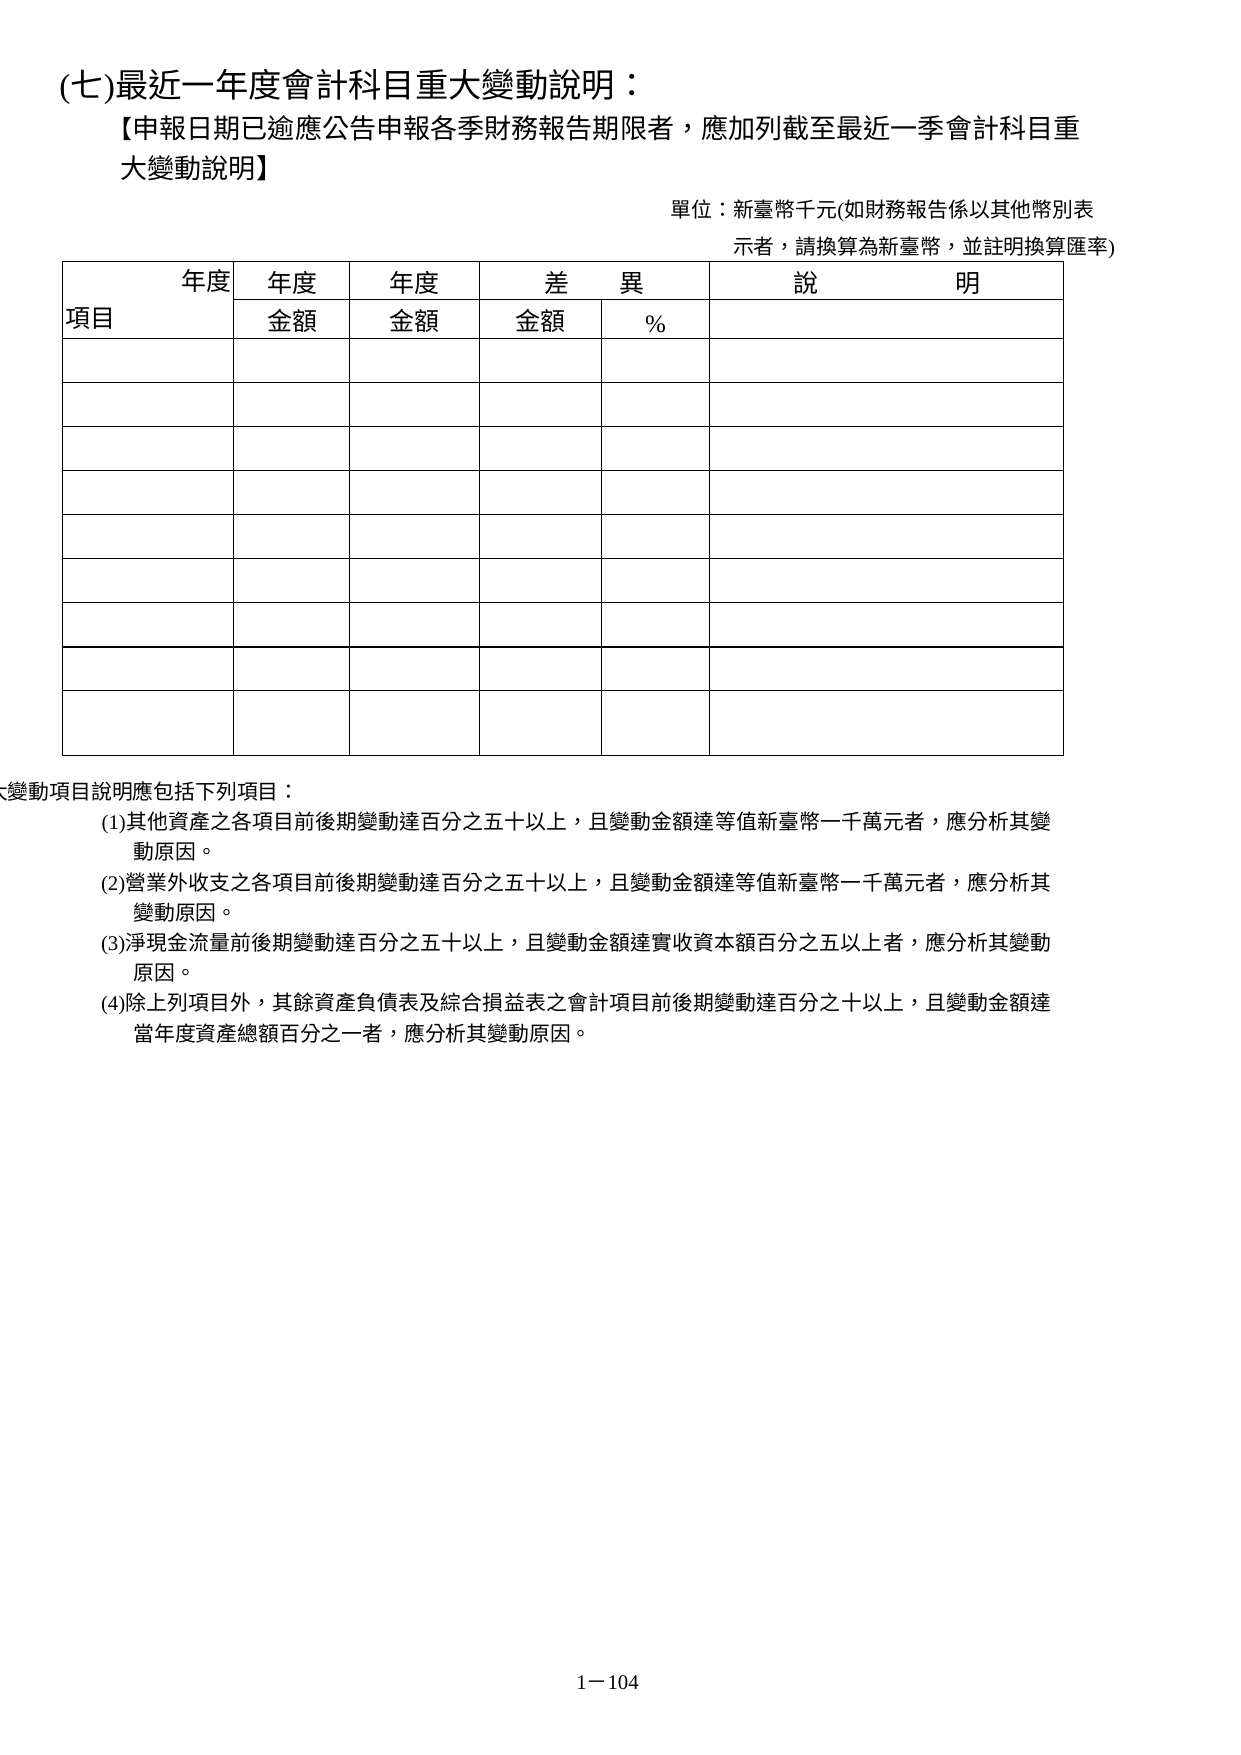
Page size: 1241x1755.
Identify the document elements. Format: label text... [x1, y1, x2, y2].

table_cell [602, 383, 709, 426]
table_cell [350, 339, 479, 382]
table_cell [602, 691, 709, 755]
table_header [1064, 261, 1103, 755]
text (七)最近一年度會計科目重大變動說明： [59, 59, 1181, 107]
table_cell [710, 691, 1063, 755]
table_cell [234, 559, 349, 602]
table_cell [480, 339, 601, 382]
table_cell [350, 603, 479, 646]
table_cell [480, 603, 601, 646]
table_header 差 異 [480, 262, 709, 299]
text (2)營業外收支之各項目前後期變動達百分之五十以上，且變動金額達等值新臺幣一千萬元者，應分析其變動原因。 [101, 866, 1052, 926]
table_cell [480, 559, 601, 602]
table_cell 金額 [350, 300, 479, 338]
text 示者，請換算為新臺幣，並註明換算匯率) [670, 223, 1181, 261]
table_cell [480, 648, 601, 690]
table_cell 金額 [480, 300, 601, 338]
table_cell [602, 648, 709, 690]
table_cell [234, 383, 349, 426]
table_cell [350, 691, 479, 755]
table_cell [602, 471, 709, 514]
text (1)其他資產之各項目前後期變動達百分之五十以上，且變動金額達等值新臺幣一千萬元者，應分析其變動原因。 [101, 805, 1052, 866]
table_cell [710, 559, 1063, 602]
table_cell [63, 603, 233, 646]
table_cell [710, 383, 1063, 426]
table_cell [480, 427, 601, 470]
table_cell [63, 427, 233, 470]
table_cell [710, 648, 1063, 690]
table_cell [63, 559, 233, 602]
table_cell [710, 603, 1063, 646]
table_cell 金額 [234, 300, 349, 338]
table_cell [234, 603, 349, 646]
table_cell [480, 515, 601, 558]
table_cell [602, 515, 709, 558]
table_cell [63, 471, 233, 514]
table_cell [710, 515, 1063, 558]
table_cell [480, 383, 601, 426]
table_cell [480, 471, 601, 514]
table_cell [234, 691, 349, 755]
text 單位：新臺幣千元(如財務報告係以其他幣別表 [670, 186, 1181, 223]
table_cell [63, 691, 233, 755]
table_cell [350, 383, 479, 426]
table_cell [710, 339, 1063, 382]
table_cell [234, 427, 349, 470]
table_cell [63, 339, 233, 382]
table_cell [710, 300, 1063, 338]
table_cell [234, 515, 349, 558]
table_cell [602, 603, 709, 646]
table_cell % [602, 300, 709, 338]
table_cell [63, 383, 233, 426]
table_cell [350, 515, 479, 558]
text 【申報日期已逾應公告申報各季財務報告期限者，應加列截至最近一季會計科目重大變動說明】 [107, 107, 1086, 186]
table_header 說 明 [710, 262, 1063, 299]
table_cell [602, 559, 709, 602]
table_cell [480, 691, 601, 755]
table_cell [234, 339, 349, 382]
table_cell [710, 427, 1063, 470]
table_cell [63, 648, 233, 690]
table_cell [234, 648, 349, 690]
text 註：重大變動項目說明應包括下列項目： [0, 775, 1181, 805]
text (4)除上列項目外，其餘資產負債表及綜合損益表之會計項目前後期變動達百分之十以上，且變動金額達當年度資產總額百分之一者，應分析其變動原因。 [101, 987, 1052, 1047]
table_cell [602, 427, 709, 470]
table_cell [350, 648, 479, 690]
table_cell [63, 515, 233, 558]
text (3)淨現金流量前後期變動達百分之五十以上，且變動金額達實收資本額百分之五以上者，應分析其變動原因。 [101, 926, 1052, 987]
table_cell [350, 427, 479, 470]
table_cell [234, 471, 349, 514]
table_header 年度 項目 [63, 262, 233, 338]
table_header 年度 [234, 262, 349, 299]
table_header 年度 [350, 262, 479, 299]
table_cell [710, 471, 1063, 514]
table_cell [602, 339, 709, 382]
table_cell [350, 471, 479, 514]
table_cell [350, 559, 479, 602]
